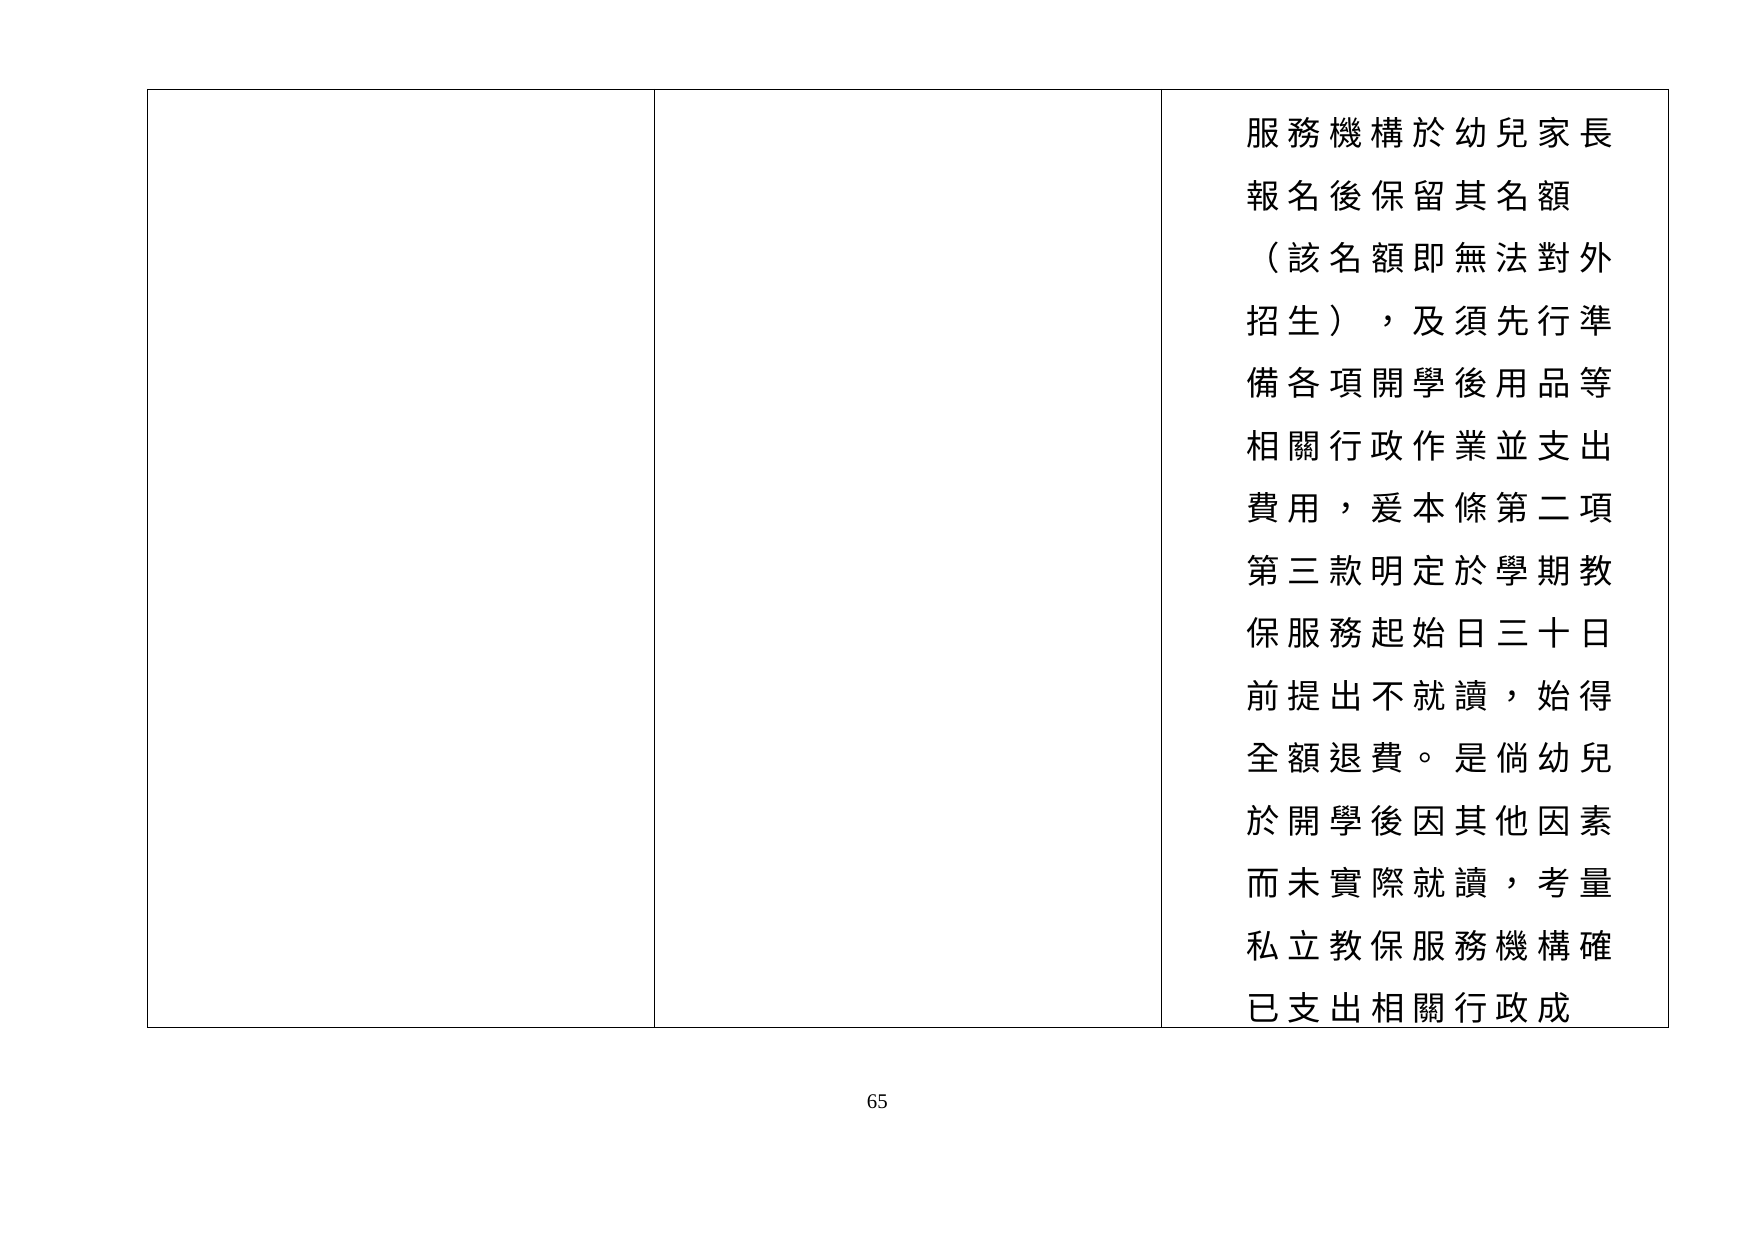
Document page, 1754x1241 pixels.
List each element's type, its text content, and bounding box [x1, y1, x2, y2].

table_cell [148, 90, 654, 1027]
table_cell 服務機構於幼兒家長報名後保留其名額（該名額即無法對外招生），及須先行準備各項開學後用品等相關行政作業並支出費用，爰本條第二項第三款明定於學期教保服務起始日三十日前提出不就讀，始得全額退費。是倘幼兒於開學後因其他因素而未實際就讀，考量私立教保服務機構確已支出相關行政成 [1162, 90, 1668, 1027]
table_cell [655, 90, 1161, 1027]
table_cell [1669, 89, 1683, 1027]
table_cell [88, 89, 147, 1027]
